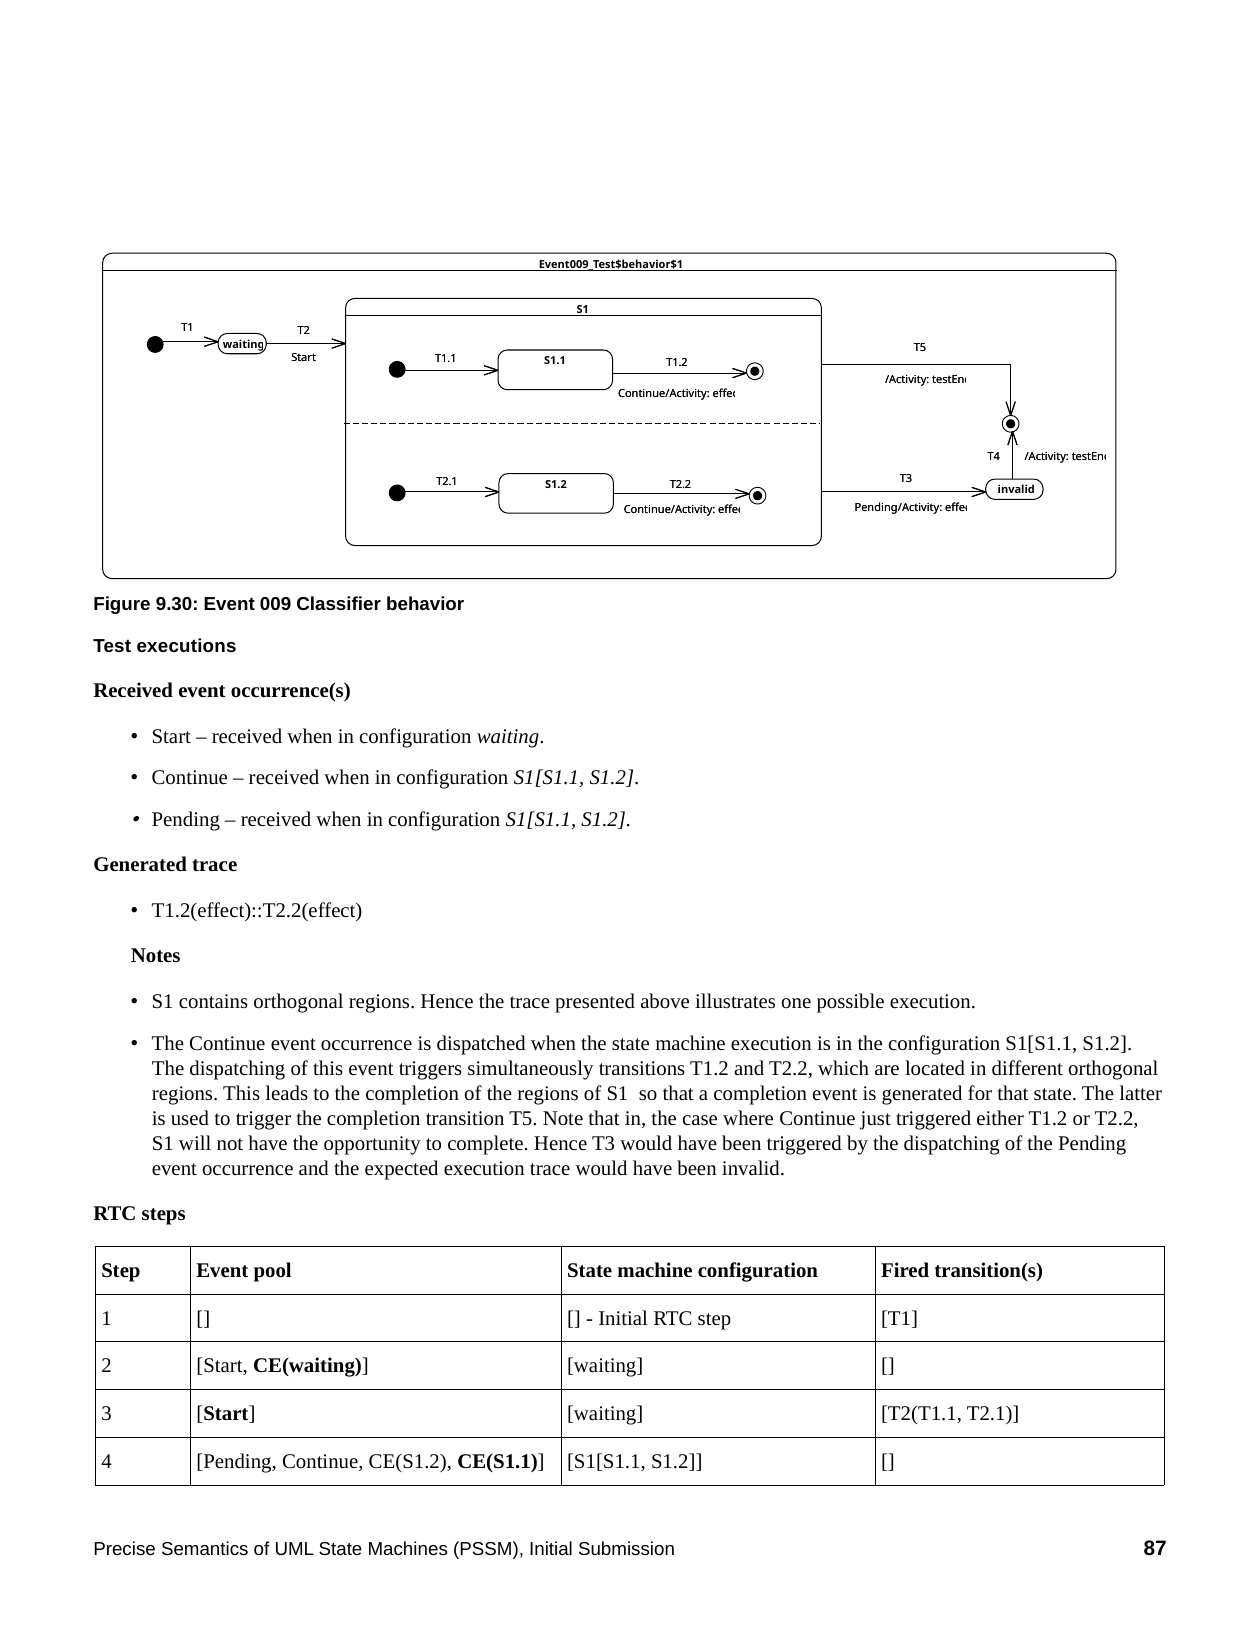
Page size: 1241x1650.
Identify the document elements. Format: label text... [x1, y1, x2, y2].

list The Continue event occurrence is dispatched when the state machine execution is in the configuration S1[S1.1, S1.2]. The dispatching of this event triggers simultaneously transitions T1.2 and T2.2, which are located in different orthogonal regions. This leads to the completion of the regions of S1 so that a completion event is generated for that state. The latter is used to trigger the completion transition T5. Note that in, the case where Continue just triggered either T1.2 or T2.2, S1 will not have the opportunity to complete. Hence T3 would have been triggered by the dispatching of the Pending event occurrence and the expected execution trace would have been invalid. [131, 1030, 1164, 1180]
table_header State machine configuration [562, 1247, 875, 1294]
text Figure 9.30: Event 009 Classifier behavior [93, 243, 1127, 614]
table_cell [] [876, 1342, 1164, 1389]
list Start – received when in configuration waiting. [131, 723, 1164, 748]
text RTC steps [93, 1201, 1164, 1225]
text Generated trace [93, 852, 1164, 876]
table_cell 2 [96, 1342, 190, 1389]
table_cell [] [876, 1438, 1164, 1484]
table_cell [] - Initial RTC step [562, 1295, 875, 1341]
table_header Event pool [191, 1247, 561, 1294]
table_cell [T2(T1.1, T2.1)] [876, 1390, 1164, 1437]
table_cell [waiting] [562, 1390, 875, 1437]
list Continue – received when in configuration S1[S1.1, S1.2]. [131, 764, 1164, 789]
text Received event occurrence(s) [93, 677, 1164, 702]
table_cell [S1[S1.1, S1.2]] [562, 1438, 875, 1484]
table_cell 4 [96, 1438, 190, 1484]
table_cell [waiting] [562, 1342, 875, 1389]
list T1.2(effect)::T2.2(effect) [131, 897, 1164, 922]
list Pending – received when in configuration S1[S1.1, S1.2]. [131, 806, 1164, 831]
text Notes [131, 943, 1164, 967]
table_cell [Start, CE(waiting)] [191, 1342, 561, 1389]
table_cell [T1] [876, 1295, 1164, 1341]
list S1 contains orthogonal regions. Hence the trace presented above illustrates one possible execution. [131, 988, 1164, 1013]
table_cell [] [191, 1295, 561, 1341]
table_header Step [96, 1247, 190, 1294]
table_header Fired transition(s) [876, 1247, 1164, 1294]
table_cell [Pending, Continue, CE(S1.2), CE(S1.1)] [191, 1438, 561, 1484]
subtitle Test executions [93, 231, 1164, 656]
table_cell 3 [96, 1390, 190, 1437]
table_cell 1 [96, 1295, 190, 1341]
table_cell [Start] [191, 1390, 561, 1437]
